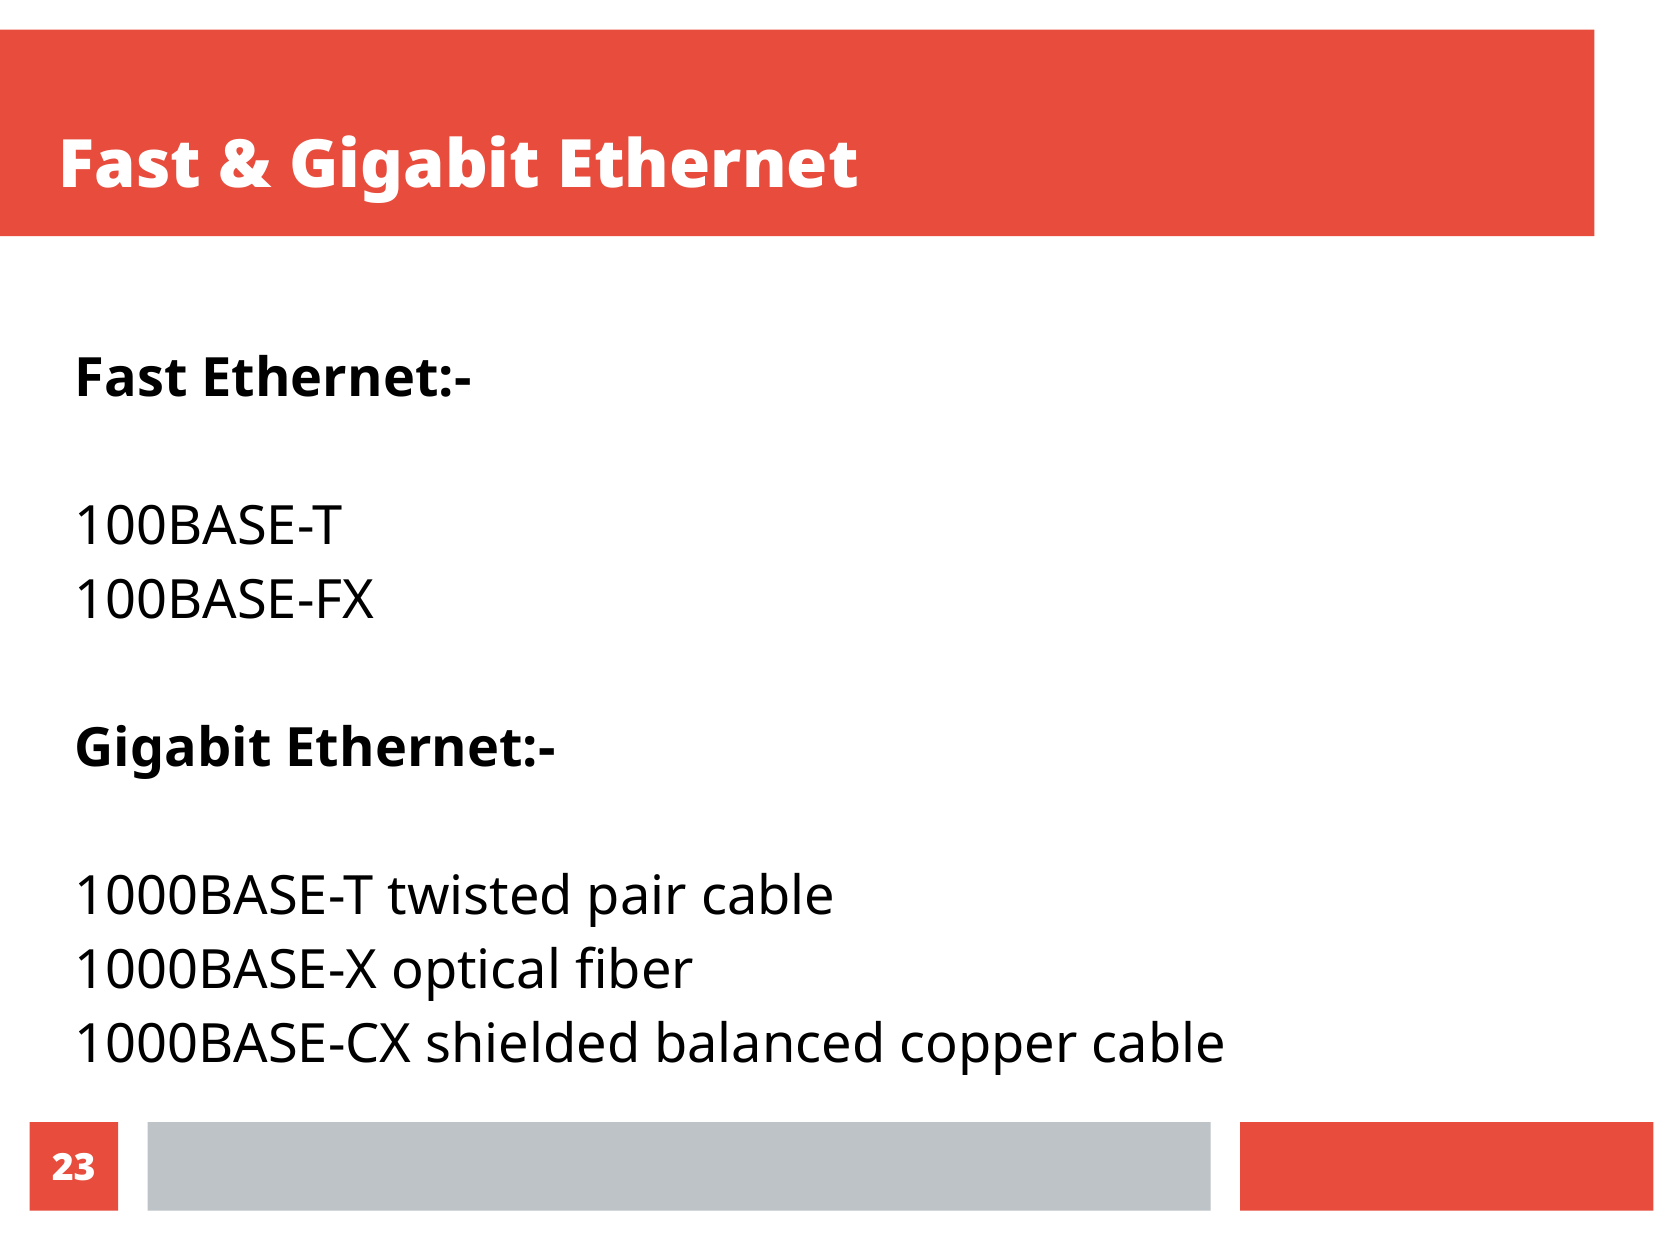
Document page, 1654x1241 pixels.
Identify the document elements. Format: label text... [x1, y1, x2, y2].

title Fast & Gigabit Ethernet [59, 59, 1595, 207]
text_box Fast Ethernet:- 100BASE-T 100BASE-FX Gigabit Ethernet:- 1000BASE-T twisted pair cable 1000BASE-X optical fiber 1000BASE-CX shielded balanced copper cable [59, 330, 1581, 1029]
